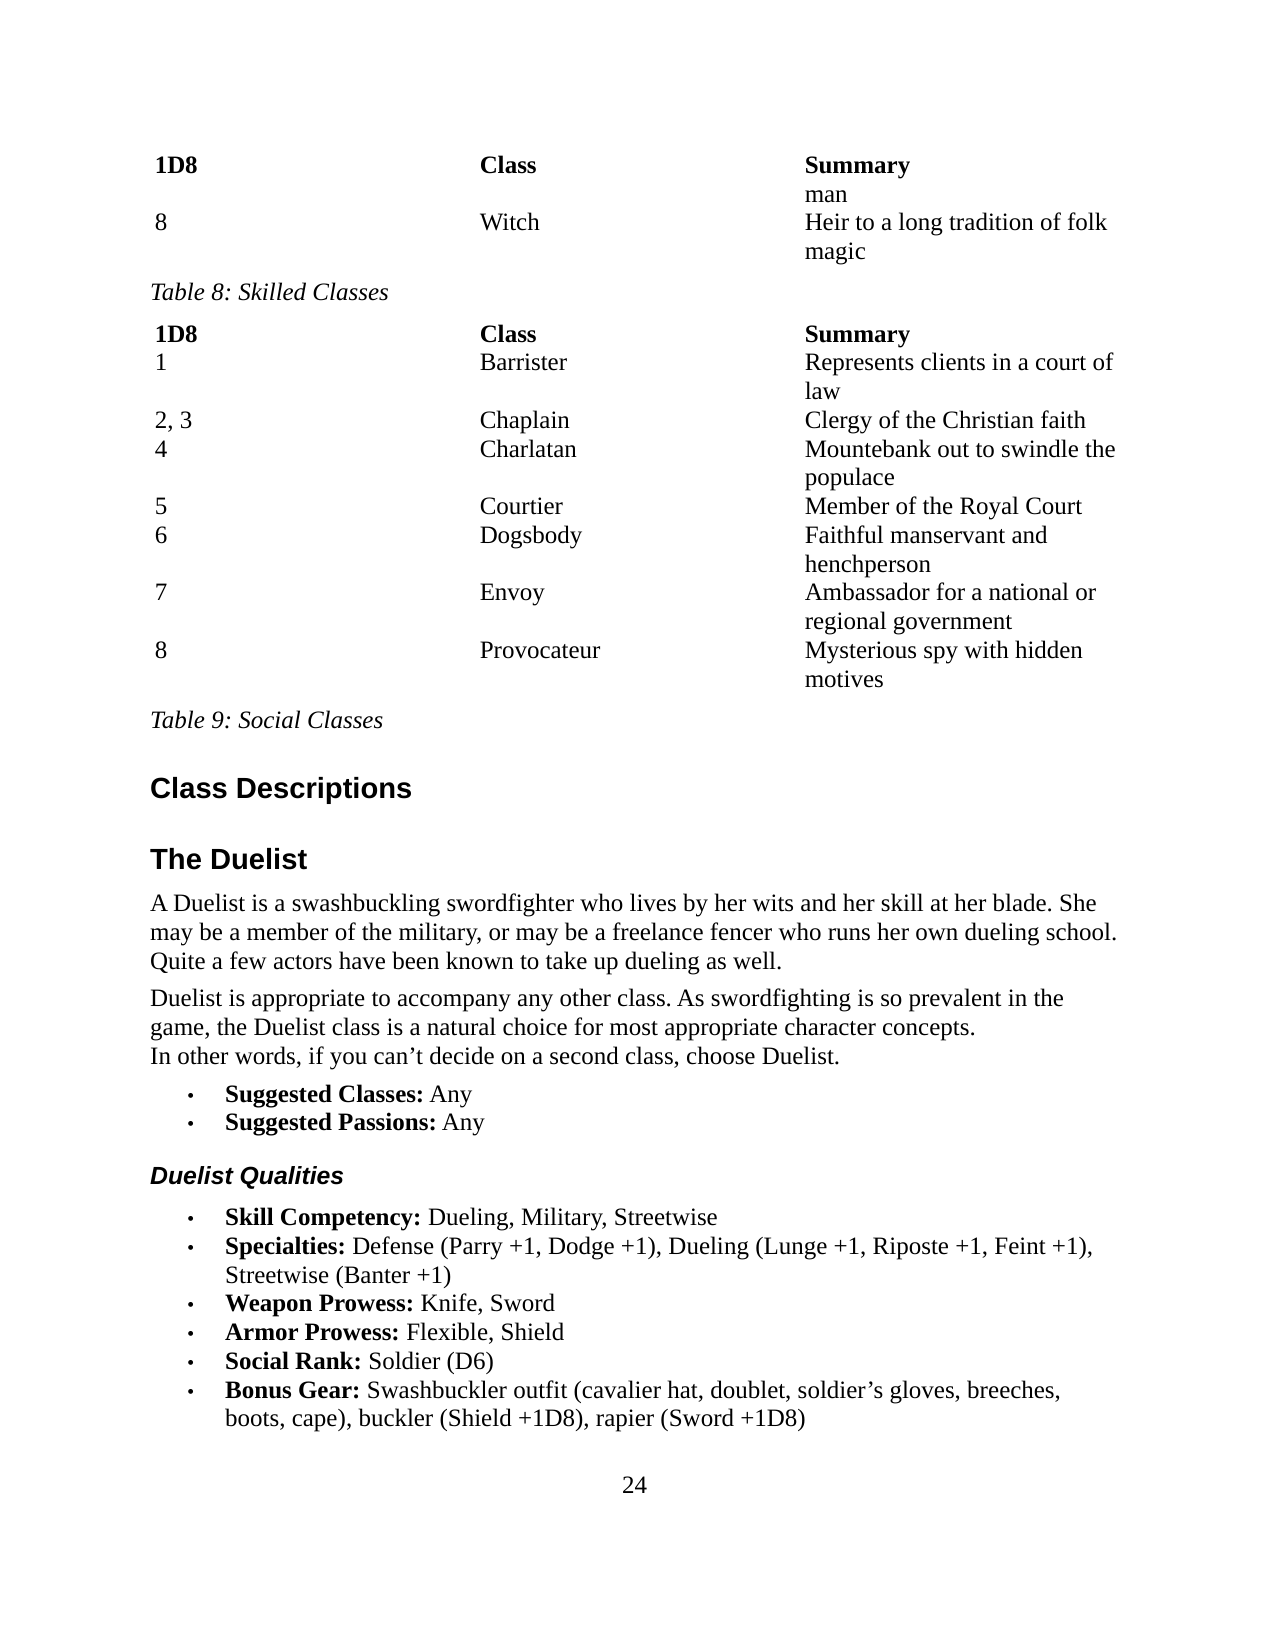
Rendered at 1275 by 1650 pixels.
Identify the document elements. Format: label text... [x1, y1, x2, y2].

table_cell 8 [150, 208, 475, 265]
table_header Summary [800, 150, 1125, 179]
table_cell 2, 3 [150, 405, 475, 434]
list Suggested Passions: Any [187, 1107, 1125, 1136]
table_cell Represents clients in a court of law [800, 348, 1125, 405]
table_cell Courtier [475, 491, 800, 520]
table_header 1D8 [150, 150, 475, 179]
table_cell Dogsbody [475, 520, 800, 577]
table_cell Ambassador for a national or regional government [800, 578, 1125, 635]
list Armor Prowess: Flexible, Shield [187, 1317, 1125, 1346]
table_cell Clergy of the Christian faith [800, 405, 1125, 434]
table_cell [475, 179, 800, 207]
table_cell 5 [150, 491, 475, 520]
subtitle The Duelist [150, 842, 1125, 876]
table_cell Barrister [475, 348, 800, 405]
list Suggested Classes: Any [187, 1079, 1125, 1107]
table_cell [150, 179, 475, 207]
text A Duelist is a swashbuckling swordfighter who lives by her wits and her skill at her blade. She may be a member of the military, or may be a freelance fencer who runs her own dueling school. Quite a few actors have been known to take up dueling as well. [150, 888, 1125, 974]
table_cell Heir to a long tradition of folk magic [800, 208, 1125, 265]
table_header Summary [800, 319, 1125, 347]
table_cell Chaplain [475, 405, 800, 434]
table_cell Witch [475, 208, 800, 265]
list Social Rank: Soldier (D6) [187, 1346, 1125, 1375]
table_header 1D8 [150, 319, 475, 347]
list Bonus Gear: Swashbuckler outfit (cavalier hat, doublet, soldier’s gloves, breeches, boots, cape), buckler (Shield +1D8), rapier (Sword +1D8) [187, 1375, 1125, 1432]
text Duelist is appropriate to accompany any other class. As swordfighting is so prevalent in the game, the Duelist class is a natural choice for most appropriate character concepts. In other words, if you can’t decide on a second class, choose Duelist. [150, 983, 1125, 1070]
table_cell Charlatan [475, 434, 800, 491]
table_cell 4 [150, 434, 475, 491]
table_cell 8 [150, 635, 475, 692]
table_cell 7 [150, 578, 475, 635]
subtitle Duelist Qualities [150, 1161, 1125, 1190]
table_cell Provocateur [475, 635, 800, 692]
table_cell 6 [150, 520, 475, 577]
table_cell Mountebank out to swindle the populace [800, 434, 1125, 491]
list Specialties: Defense (Parry +1, Dodge +1), Dueling (Lunge +1, Riposte +1, Feint +1), Streetwise (Banter +1) [187, 1231, 1125, 1288]
list Skill Competency: Dueling, Military, Streetwise [187, 1202, 1125, 1231]
table_header Class [475, 150, 800, 179]
table_cell Faithful manservant and henchperson [800, 520, 1125, 577]
table_cell Mysterious spy with hidden motives [800, 635, 1125, 692]
text Table 9: Social Classes [150, 705, 1125, 734]
subtitle Class Descriptions [150, 771, 1125, 805]
table_cell Envoy [475, 578, 800, 635]
table_cell 1 [150, 348, 475, 405]
table_cell Member of the Royal Court [800, 491, 1125, 520]
table_header Class [475, 319, 800, 347]
text Table 8: Skilled Classes [150, 277, 1125, 306]
list Weapon Prowess: Knife, Sword [187, 1288, 1125, 1317]
table_cell man [800, 179, 1125, 207]
